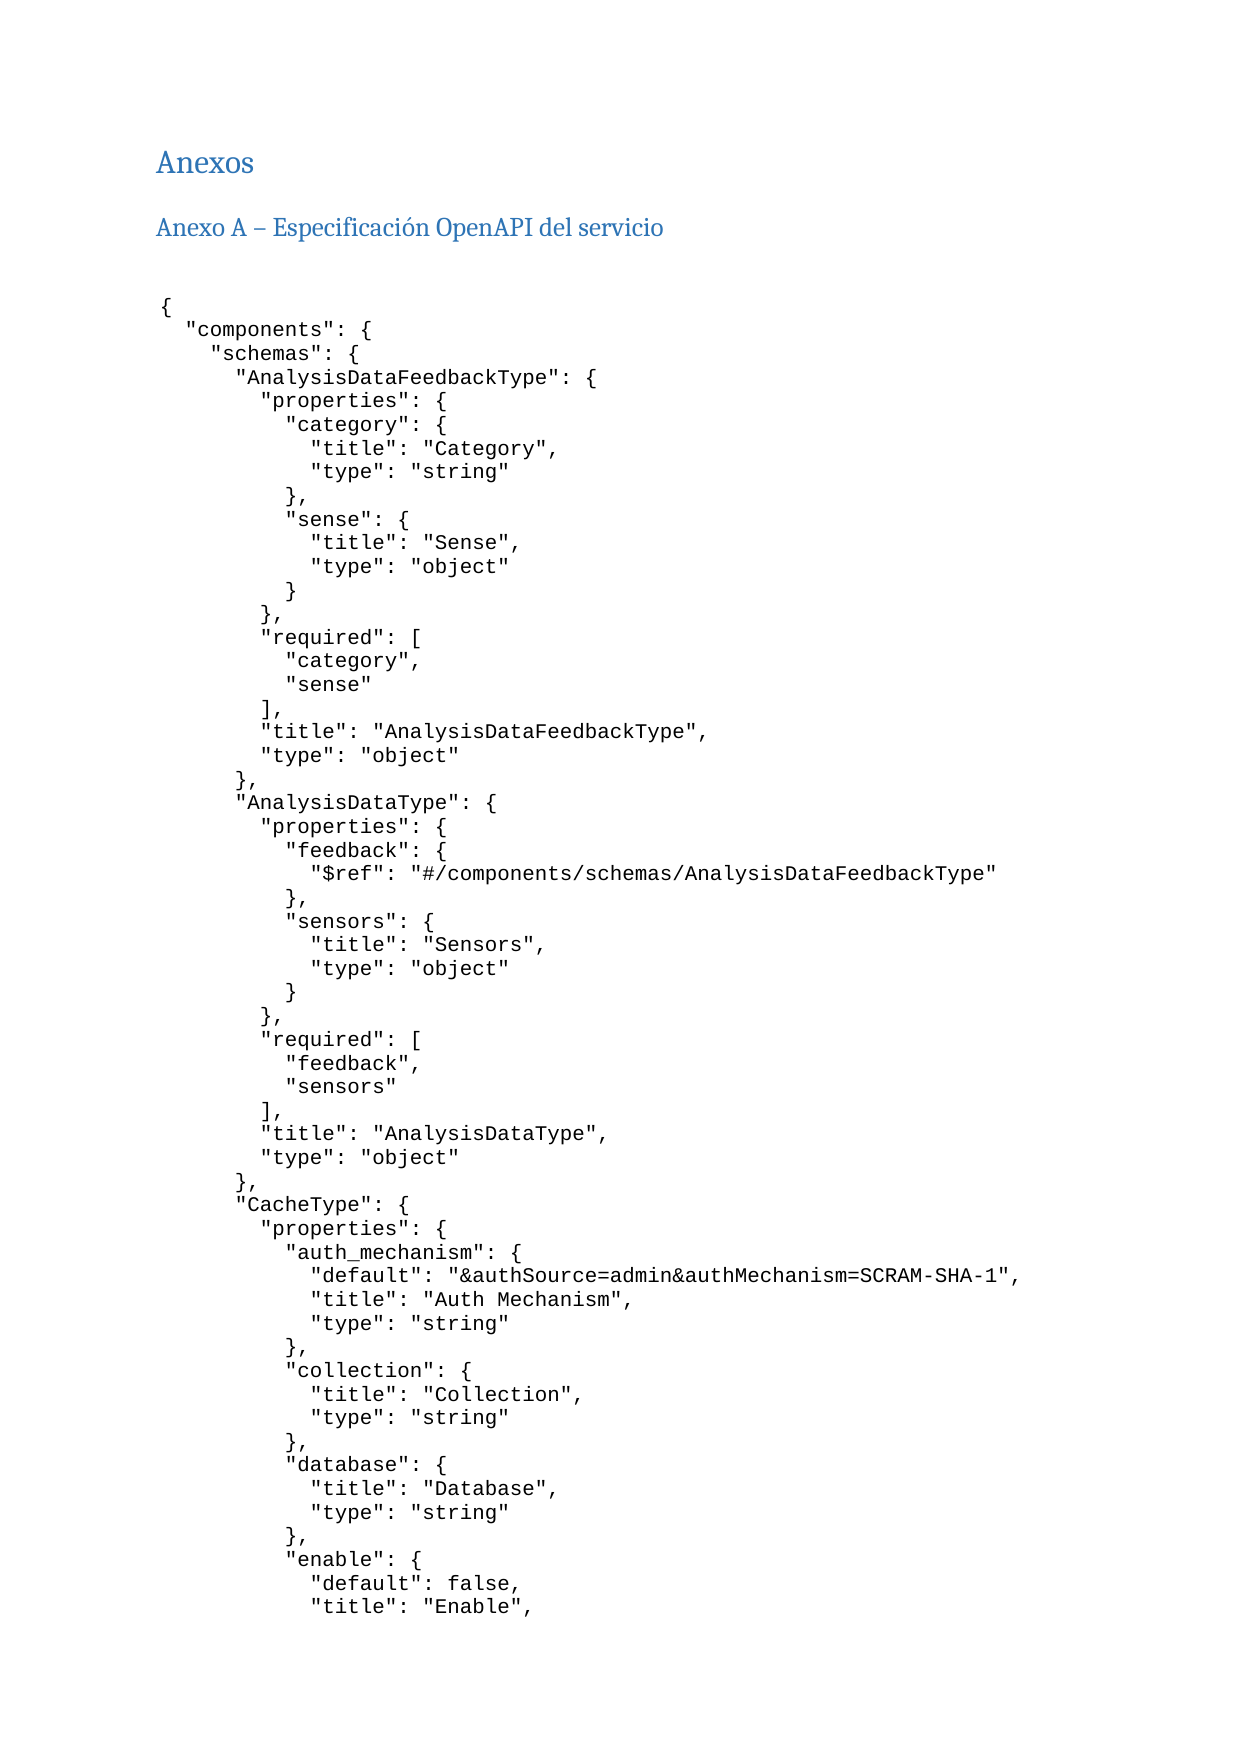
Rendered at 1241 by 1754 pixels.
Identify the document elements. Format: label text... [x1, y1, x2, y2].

text }, [118, 1336, 1122, 1360]
text "AnalysisDataFeedbackType": { [118, 367, 1122, 390]
text "enable": { [118, 1549, 1122, 1573]
text "title": "Database", [118, 1478, 1122, 1502]
text "sensors": { [118, 911, 1122, 934]
text "auth_mechanism": { [118, 1242, 1122, 1265]
text "type": "string" [118, 1313, 1122, 1336]
text "CacheType": { [118, 1194, 1122, 1218]
text "title": "Category", [118, 438, 1122, 461]
text }, [118, 603, 1122, 627]
text "type": "string" [118, 1502, 1122, 1525]
text "AnalysisDataType": { [118, 792, 1122, 816]
text "title": "Collection", [118, 1383, 1122, 1407]
text "title": "Sense", [118, 532, 1122, 556]
text "type": "object" [118, 745, 1122, 769]
text }, [118, 887, 1122, 911]
text "database": { [118, 1454, 1122, 1478]
text "type": "string" [118, 461, 1122, 485]
text "properties": { [118, 1218, 1122, 1242]
text "properties": { [118, 816, 1122, 840]
text "components": { [118, 319, 1122, 343]
text }, [118, 1005, 1122, 1029]
text "properties": { [118, 390, 1122, 414]
text { [118, 296, 1122, 319]
text }, [118, 769, 1122, 792]
text "category", [118, 651, 1122, 674]
subtitle Anexos [156, 143, 1122, 181]
text ], [118, 1100, 1122, 1123]
text "title": "AnalysisDataType", [118, 1123, 1122, 1147]
text }, [118, 1171, 1122, 1194]
text "default": false, [118, 1573, 1122, 1596]
text } [118, 579, 1122, 603]
text "default": "&authSource=admin&authMechanism=SCRAM-SHA-1", [118, 1265, 1122, 1289]
text "required": [ [118, 1029, 1122, 1052]
text ], [118, 698, 1122, 721]
text }, [118, 1431, 1122, 1454]
text "type": "object" [118, 556, 1122, 579]
text "feedback": { [118, 840, 1122, 863]
text "title": "Enable", [118, 1596, 1122, 1620]
text "sensors" [118, 1076, 1122, 1100]
text "feedback", [118, 1052, 1122, 1076]
text "title": "Auth Mechanism", [118, 1289, 1122, 1313]
text "title": "AnalysisDataFeedbackType", [118, 721, 1122, 745]
text "type": "object" [118, 1147, 1122, 1171]
text "$ref": "#/components/schemas/AnalysisDataFeedbackType" [118, 863, 1122, 887]
text } [118, 982, 1122, 1005]
text "type": "string" [118, 1407, 1122, 1431]
text "required": [ [118, 627, 1122, 651]
text }, [118, 485, 1122, 509]
text "schemas": { [118, 343, 1122, 367]
subtitle Anexo A – Especificación OpenAPI del servicio [156, 212, 1122, 243]
text "sense" [118, 674, 1122, 698]
text "sense": { [118, 509, 1122, 532]
text "title": "Sensors", [118, 934, 1122, 958]
text "category": { [118, 414, 1122, 438]
text "type": "object" [118, 958, 1122, 982]
text }, [118, 1525, 1122, 1549]
text "collection": { [118, 1360, 1122, 1383]
